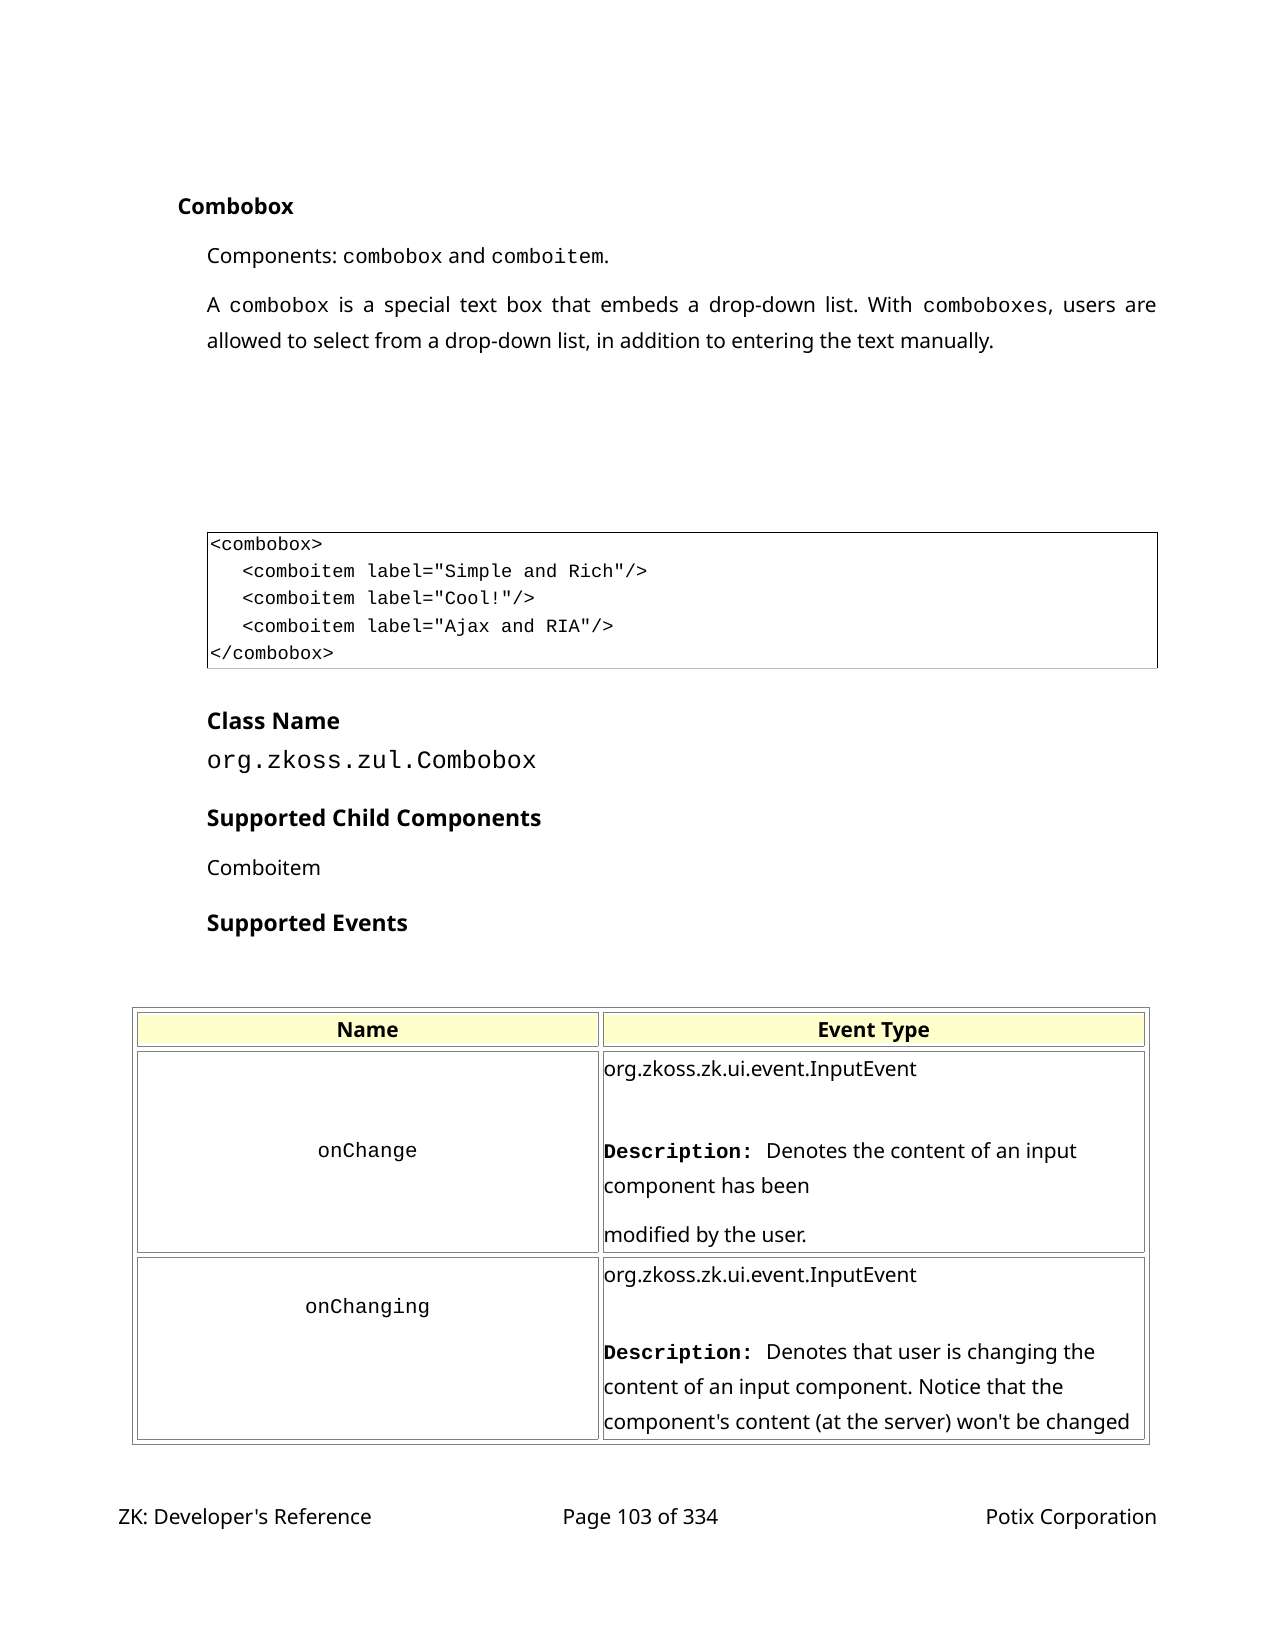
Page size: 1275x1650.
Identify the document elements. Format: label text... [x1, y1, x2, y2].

text <comboitem label="Ajax and RIA"/> [208, 613, 1157, 638]
text org.zkoss.zul.Combobox [207, 748, 1157, 776]
text Components: combobox and comboitem. [207, 241, 1157, 270]
text <comboitem label="Cool!"/> [208, 586, 1157, 611]
text A combobox is a special text box that embeds a drop-down list. With comboboxes, users are allowed to select from a drop-down list, in addition to entering the text manually. [207, 290, 1157, 354]
subtitle Class Name [207, 704, 1157, 736]
text <comboitem label="Simple and Rich"/> [208, 559, 1157, 583]
text <combobox> [208, 533, 1157, 556]
text Comboitem [207, 853, 1157, 882]
table_cell onChange [134, 1046, 600, 1252]
table_cell onChanging [134, 1252, 600, 1439]
table_cell org.zkoss.zk.ui.event.InputEvent Description: Denotes the content of an input component has been modified by the user. [600, 1046, 1147, 1252]
text </combobox> [208, 641, 1157, 668]
table_cell org.zkoss.zk.ui.event.InputEvent Description: Denotes that user is changing the content of an input component. Notice that the component's content (at the server) won't be changed [600, 1252, 1147, 1439]
subtitle Supported Events [207, 907, 1157, 938]
table_header Event Type [600, 1008, 1147, 1046]
subtitle Combobox [177, 191, 1157, 221]
subtitle Supported Child Components [207, 801, 1157, 833]
table_header Name [134, 1008, 600, 1046]
